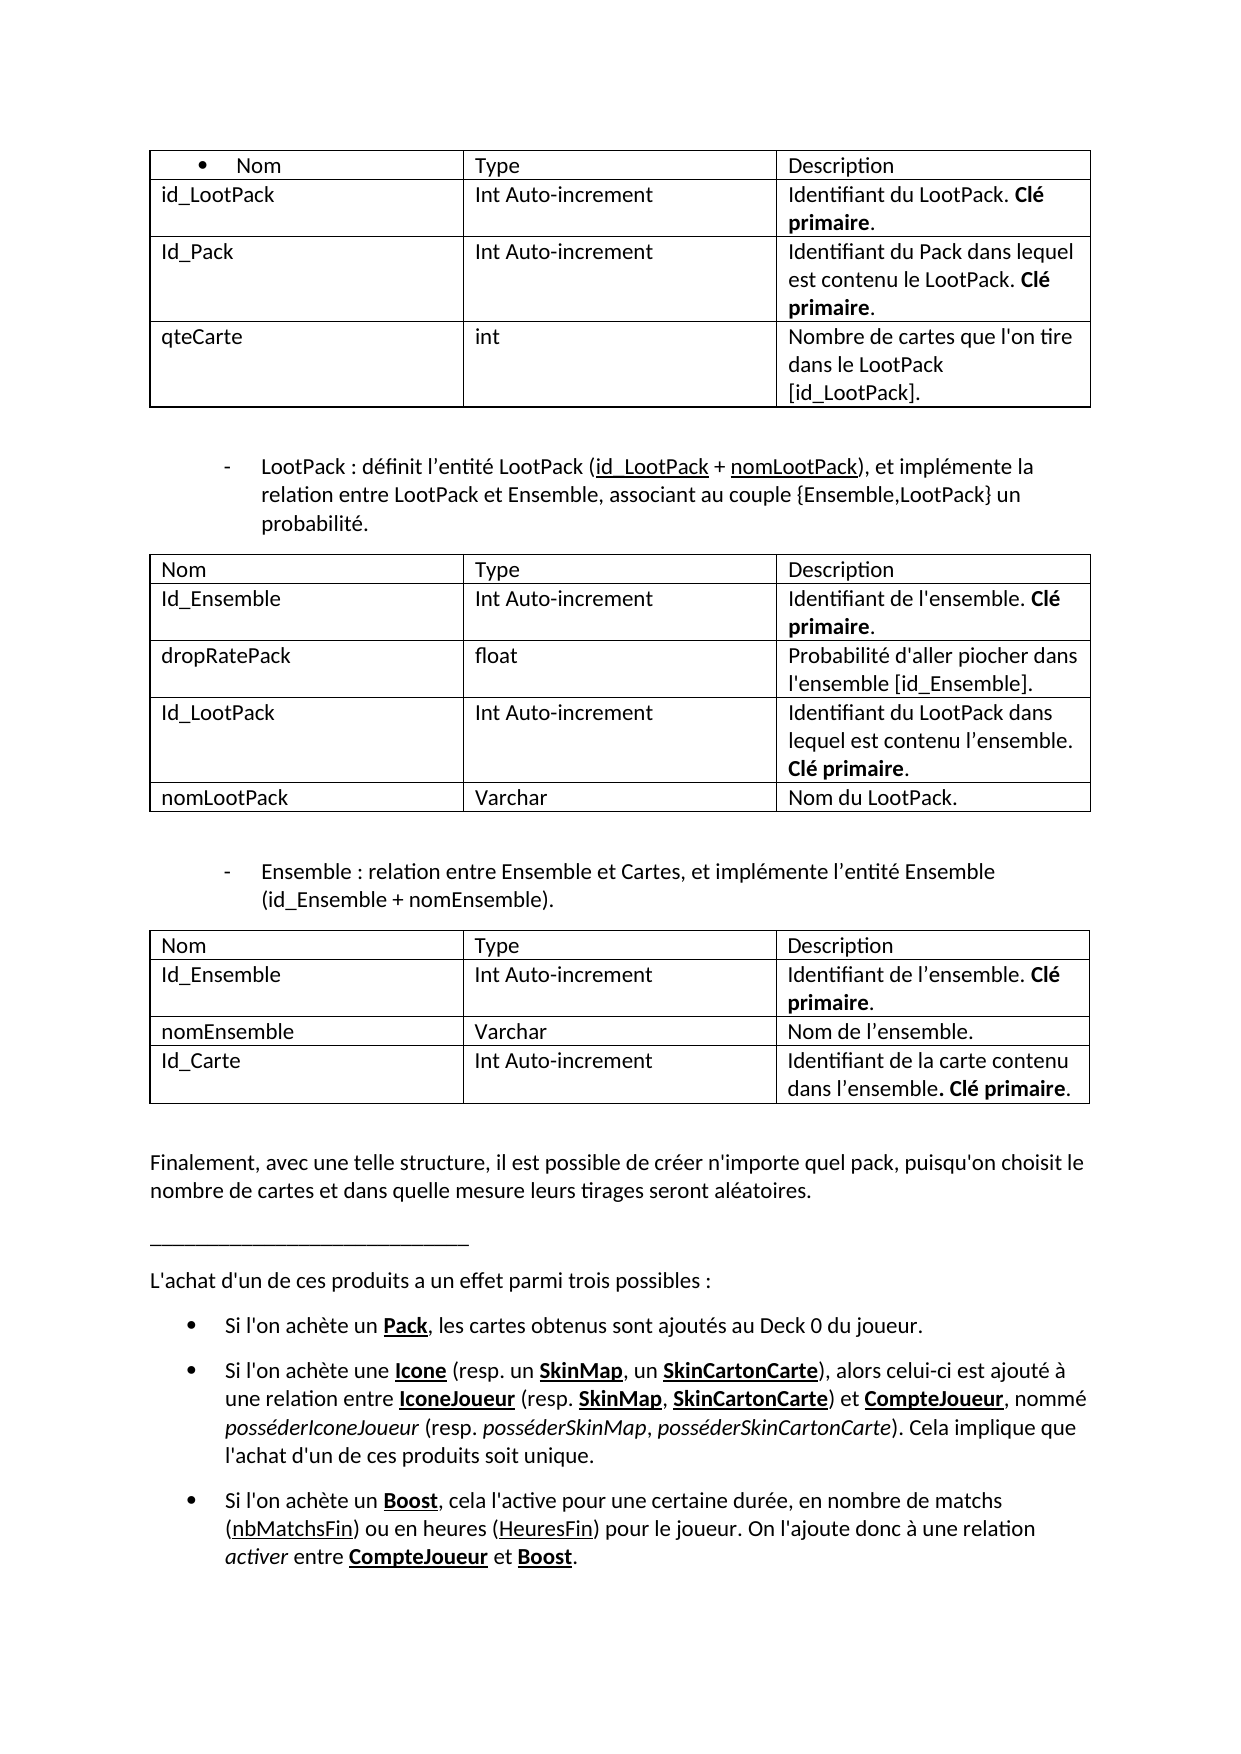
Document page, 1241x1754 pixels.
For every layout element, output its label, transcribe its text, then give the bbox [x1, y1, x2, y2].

text L'achat d'un de ces produits a un effet parmi trois possibles : [150, 1266, 1090, 1294]
table_cell Identifiant de l’ensemble. Clé primaire. [777, 960, 1089, 1016]
table_cell Nom de l’ensemble. [777, 1017, 1089, 1045]
table_header Nom [151, 555, 463, 583]
table_cell float [464, 641, 776, 697]
text Finalement, avec une telle structure, il est possible de créer n'importe quel pack, puisqu'on choisit le nombre de cartes et dans quelle mesure leurs tirages seront aléatoires. [150, 1148, 1090, 1204]
table_cell dropRatePack [151, 641, 463, 697]
table_cell Nom du LootPack. [777, 783, 1090, 811]
table_cell Int Auto-increment [464, 960, 776, 1016]
table_header Description [777, 151, 1090, 179]
table_cell Probabilité d'aller piocher dans l'ensemble [id_Ensemble]. [777, 641, 1090, 697]
table_cell Int Auto-increment [464, 584, 776, 640]
table_cell Id_Carte [151, 1046, 463, 1102]
table_cell Nombre de cartes que l'on tire dans le LootPack [id_LootPack]. [777, 322, 1090, 406]
table_cell nomEnsemble [151, 1017, 463, 1045]
table_cell Identifiant de la carte contenu dans l’ensemble. Clé primaire. [777, 1046, 1089, 1102]
table_header Nom [151, 931, 463, 959]
table_cell Int Auto-increment [464, 698, 776, 782]
table_header Description [777, 931, 1089, 959]
table_cell Identifiant de l'ensemble. Clé primaire. [777, 584, 1090, 640]
list LootPack : définit l’entité LootPack (id_LootPack + nomLootPack), et implémente la relation entre LootPack et Ensemble, associant au couple {Ensemble,LootPack} un probabilité. [223, 452, 1090, 537]
table_header Type [464, 555, 776, 583]
table_cell Varchar [464, 783, 776, 811]
list Si l'on achète une Icone (resp. un SkinMap, un SkinCartonCarte), alors celui-ci est ajouté à une relation entre IconeJoueur (resp. SkinMap, SkinCartonCarte) et CompteJoueur, nommé posséderIconeJoueur (resp. posséderSkinMap, posséderSkinCartonCarte). Cela implique que l'achat d'un de ces produits soit unique. [187, 1356, 1090, 1469]
table_cell nomLootPack [151, 783, 463, 811]
table_cell qteCarte [151, 322, 463, 406]
table_cell int [464, 322, 776, 406]
table_header Type [464, 931, 776, 959]
table_cell Varchar [464, 1017, 776, 1045]
table_header Type [464, 151, 776, 179]
table_header Description [777, 555, 1090, 583]
table_cell Identifiant du LootPack dans lequel est contenu l’ensemble. Clé primaire. [777, 698, 1090, 782]
table_cell Identifiant du Pack dans lequel est contenu le LootPack. Clé primaire. [777, 237, 1090, 321]
table_cell Int Auto-increment [464, 1046, 776, 1102]
table_cell Id_LootPack [151, 698, 463, 782]
table_cell id_LootPack [151, 180, 463, 236]
table_header Nom [151, 151, 463, 179]
table_cell Id_Ensemble [151, 584, 463, 640]
list Si l'on achète un Pack, les cartes obtenus sont ajoutés au Deck 0 du joueur. [187, 1311, 1090, 1339]
table_cell Identifiant du LootPack. Clé primaire. [777, 180, 1090, 236]
table_cell Int Auto-increment [464, 180, 776, 236]
table_cell Int Auto-increment [464, 237, 776, 321]
table_cell Id_Pack [151, 237, 463, 321]
text ____________________________ [150, 1221, 1090, 1249]
list Si l'on achète un Boost, cela l'active pour une certaine durée, en nombre de matchs (nbMatchsFin) ou en heures (HeuresFin) pour le joueur. On l'ajoute donc à une relation activer entre CompteJoueur et Boost. [187, 1486, 1090, 1570]
list Ensemble : relation entre Ensemble et Cartes, et implémente l’entité Ensemble (id_Ensemble + nomEnsemble). [223, 857, 1090, 913]
table_cell Id_Ensemble [151, 960, 463, 1016]
